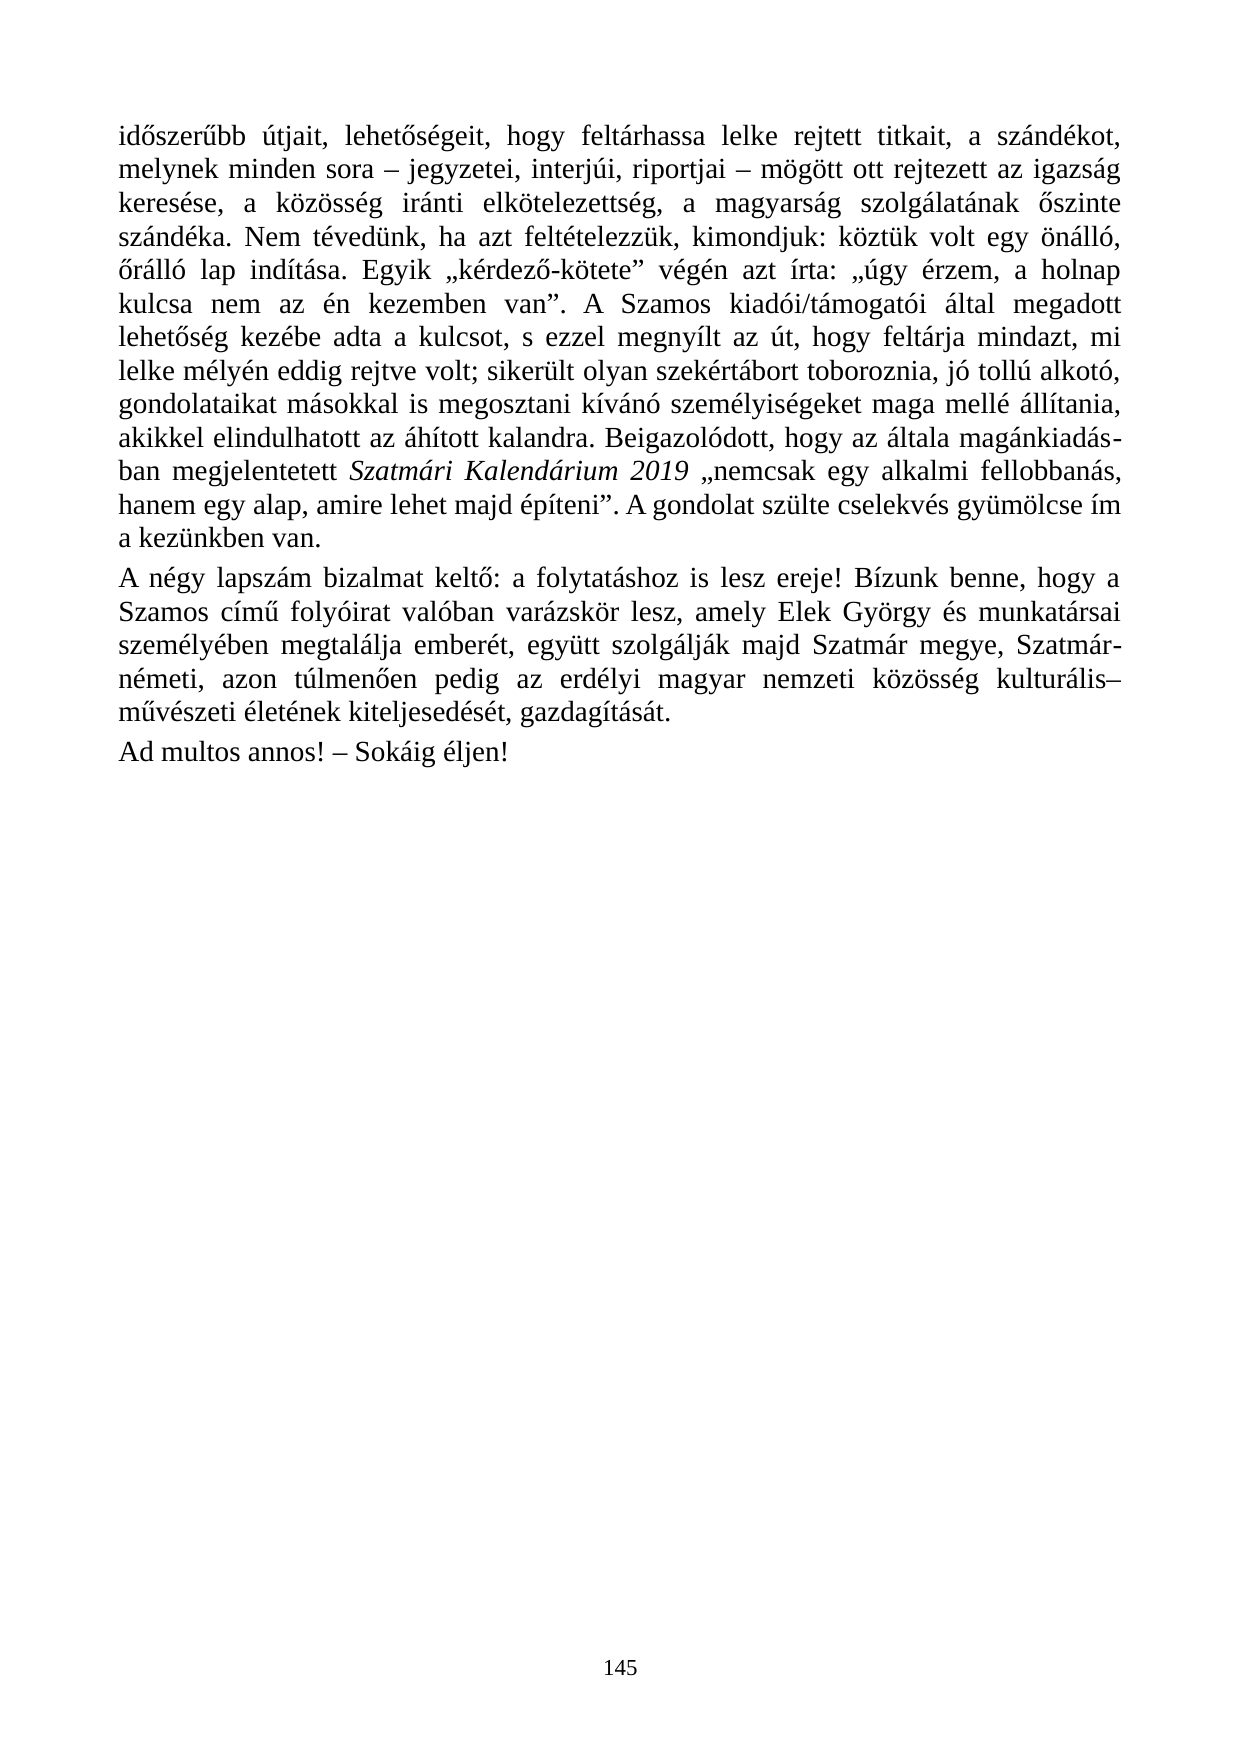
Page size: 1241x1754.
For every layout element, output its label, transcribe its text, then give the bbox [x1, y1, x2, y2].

text Ad multos annos! – Sokáig éljen! [118, 734, 1122, 768]
text időszerűbb útjait, lehetőségeit, hogy feltárhassa lelke rejtett titkait, a szándékot, melynek minden sora – jegyzetei, interjúi, riportjai – mögött ott rejtezett az igazság keresése, a közösség iránti elkötelezettség, a magyarság szolgálatának őszinte szándéka. Nem tévedünk, ha azt feltételezzük, kimondjuk: köztük volt egy önálló, őrálló lap indítása. Egyik „kérdező-kötete” végén azt írta: „úgy érzem, a holnap kulcsa nem az én kezemben van”. A Szamos kiadói/támogatói által megadott lehetőség kezébe adta a kulcsot, s ezzel megnyílt az út, hogy feltárja mindazt, mi lelke mélyén eddig rejtve volt; sikerült olyan szekértábort toboroznia, jó tollú alkotó, gondolataikat másokkal is megosztani kívánó személyiségeket maga mellé állítania, akikkel elindulhatott az áhított kalandra. Beigazolódott, hogy az általa magánkiadás­ban megjelentetett Szatmári Kalendárium 2019 „nemcsak egy alkalmi fellobbanás, hanem egy alap, amire lehet majd építeni”. A gondolat szülte cselekvés gyümölcse ím a kezünkben van. [118, 118, 1122, 554]
text A négy lapszám bizalmat keltő: a folytatáshoz is lesz ereje! Bízunk benne, hogy a Szamos című folyóirat valóban varázskör lesz, amely Elek György és munkatársai személyében megtalálja emberét, együtt szolgálják majd Szatmár megye, Szatmár­németi, azon túlmenően pedig az erdélyi magyar nemzeti közösség kulturális–művészeti életének kiteljesedését, gazdagítását. [118, 560, 1122, 728]
